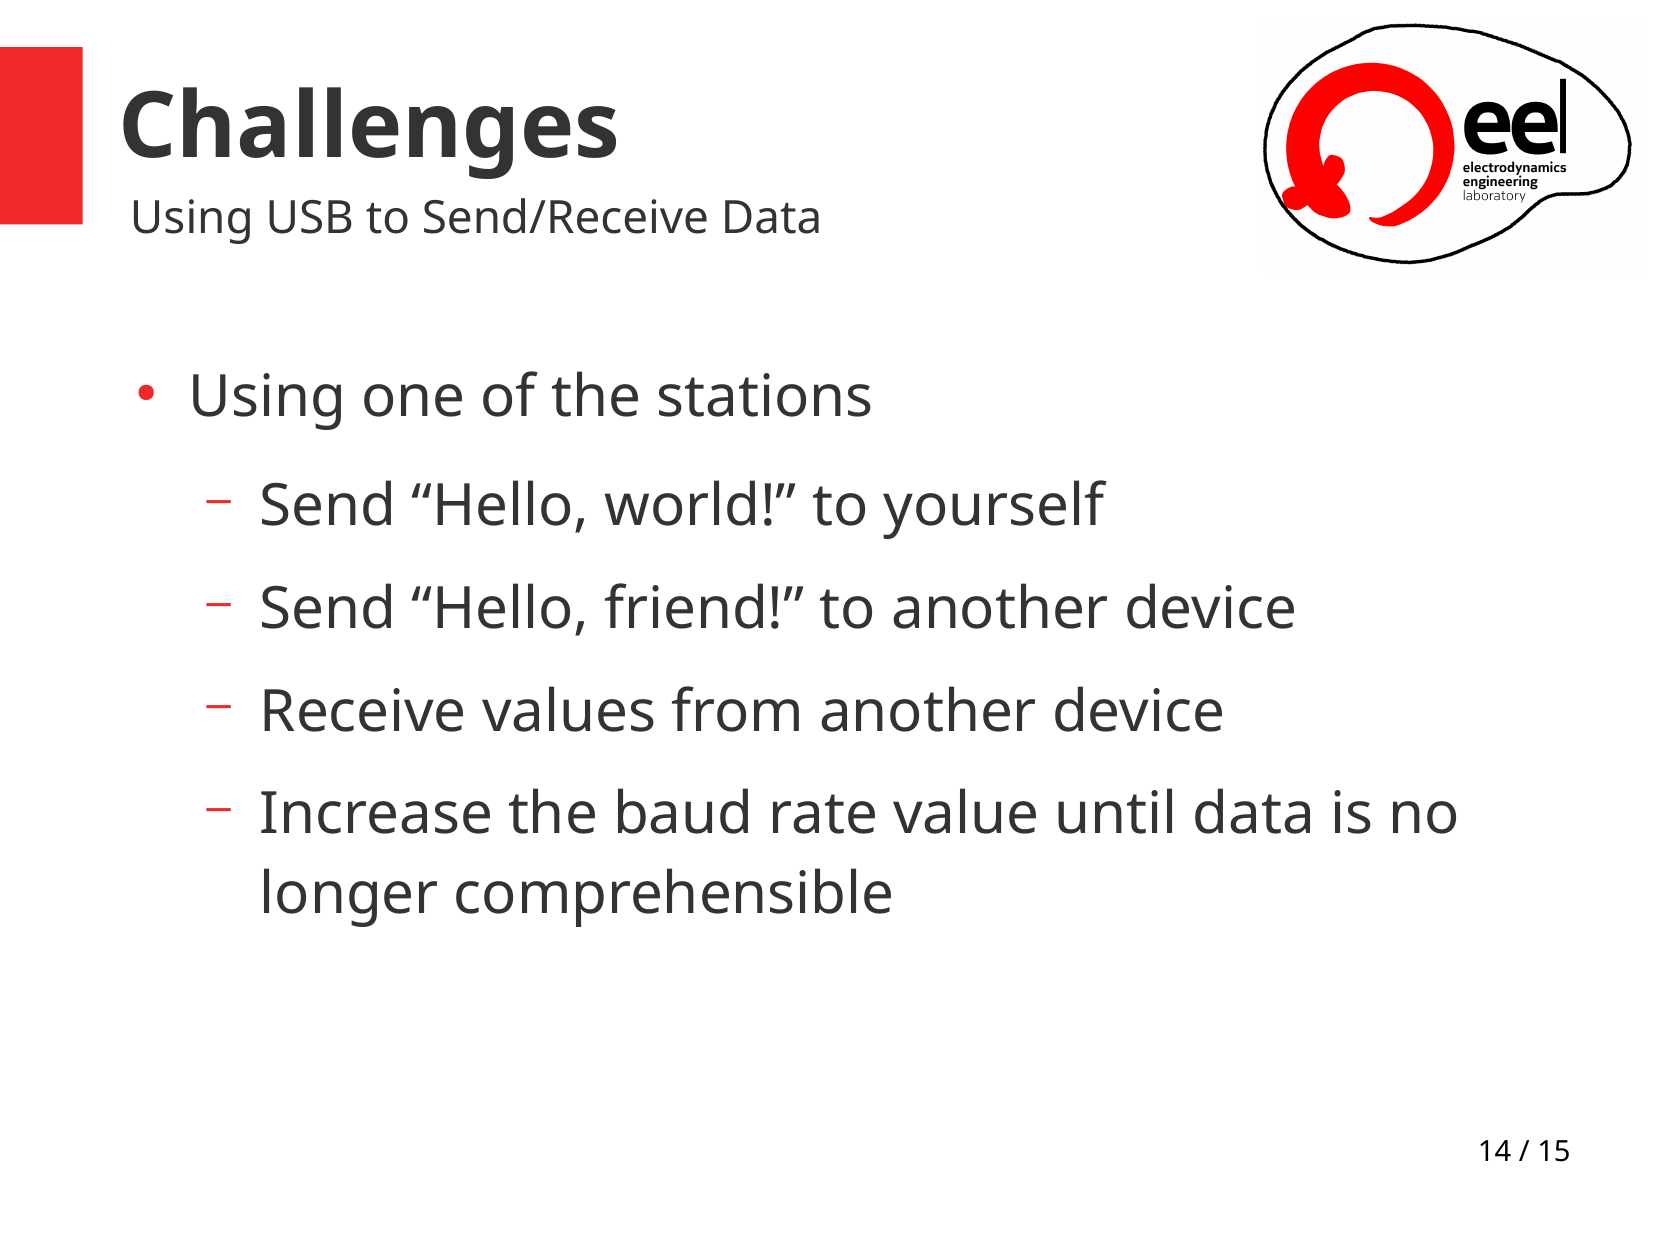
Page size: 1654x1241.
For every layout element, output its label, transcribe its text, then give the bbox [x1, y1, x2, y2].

picture [1260, 15, 1648, 274]
list Using one of the stations Send “Hello, world!” to yourself Send “Hello, friend!” to another device Receive values from another device Increase the baud rate value until data is no longer comprehensible [118, 354, 1536, 1074]
title Challenges Using USB to Send/Receive Data [118, 49, 1260, 257]
